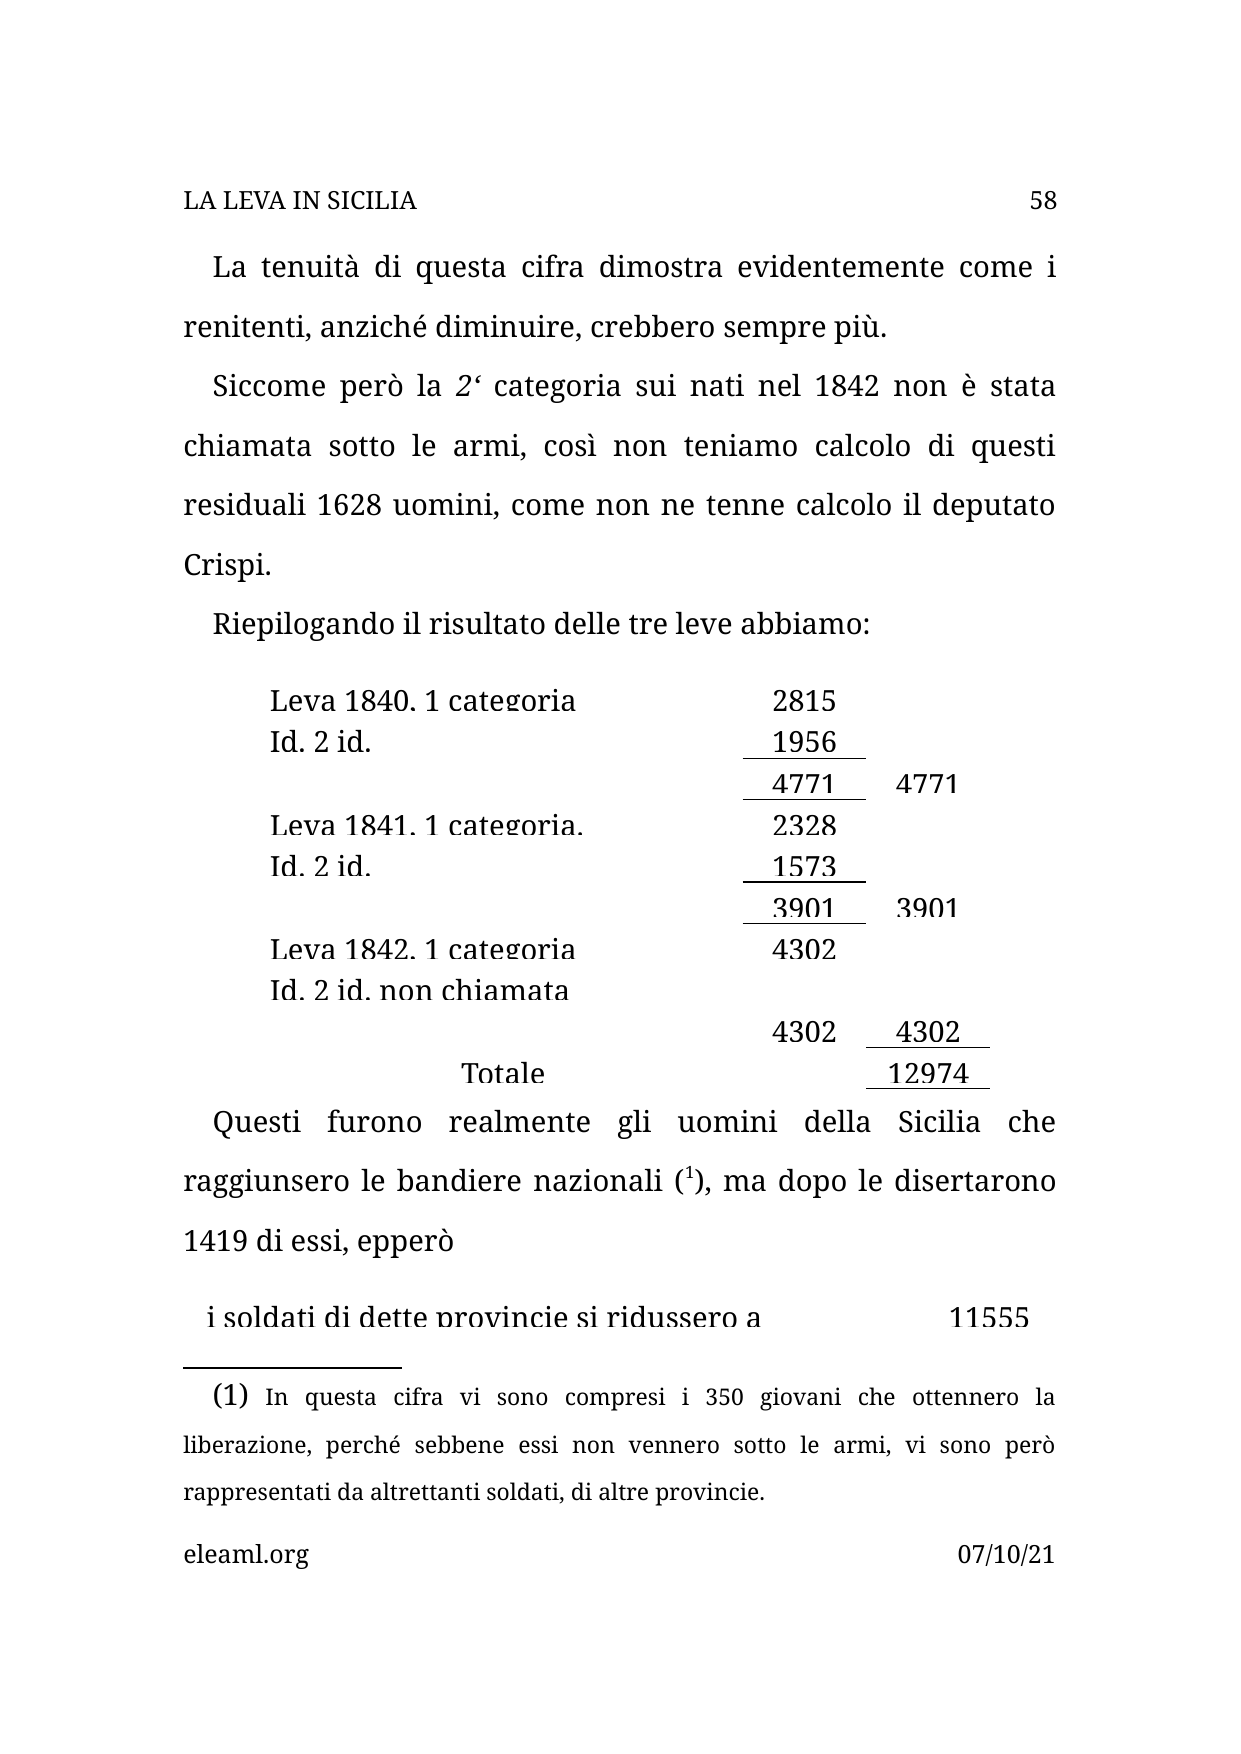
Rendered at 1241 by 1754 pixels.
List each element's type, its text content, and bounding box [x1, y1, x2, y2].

table_header 2815 [743, 675, 866, 716]
table_cell 4771 [866, 758, 990, 799]
table_cell 1956 [743, 716, 866, 757]
table_cell 12974 [866, 1048, 990, 1088]
table_cell Id. 2 id. non chiamata [264, 964, 742, 1006]
text Siccome però la 2‘ categoria sui nati nel 1842 non è stata chiamata sotto le armi, così non teniamo calcolo di questi residuali 1628 uomini, come non ne tenne calcolo il deputato Crispi. [183, 366, 1057, 584]
table_cell Leva 1842, 1 categoria [264, 923, 742, 964]
table_cell 3901 [866, 881, 990, 923]
table_cell Totale [264, 1047, 742, 1088]
table_cell Id. 2 id. [264, 840, 742, 881]
table_header [866, 675, 990, 716]
table_header i soldati di dette provincie si ridussero a [201, 1291, 836, 1333]
table_cell 4302 [743, 924, 866, 964]
text La tenuità di questa cifra dimostra evidentemente come i renitenti, anziché diminuire, crebbero sempre più. [183, 247, 1057, 346]
table_header [836, 1291, 939, 1333]
table_cell [866, 840, 990, 881]
table_cell Leva 1841, 1 categoria. [264, 799, 742, 840]
table_cell 4302 [866, 1006, 990, 1047]
table_cell 2328 [743, 800, 866, 840]
table_cell [866, 716, 990, 757]
text Riepilogando il risultato delle tre leve abbiamo: [183, 603, 1057, 643]
table_cell [743, 964, 866, 1006]
table_cell [264, 758, 742, 799]
table_header Leva 1840, 1 categoria [264, 675, 742, 716]
text In questa cifra vi sono compresi i 350 giovani che ottennero la liberazione, perché sebbene essi non vennero sotto le armi, vi sono però rappresentati da altrettanti soldati, di altre provincie. [183, 1374, 1057, 1507]
table_cell [866, 923, 990, 964]
table_cell [866, 799, 990, 840]
table_cell [866, 964, 990, 1006]
table_cell [264, 881, 742, 923]
table_cell [743, 1047, 866, 1088]
table_cell 4302 [743, 1006, 866, 1047]
table_cell 3901 [743, 883, 866, 923]
table_cell 4771 [743, 759, 866, 799]
table_cell 1573 [743, 840, 866, 881]
text Questi furono realmente gli uomini della Sicilia che raggiunsero le bandiere nazionali (), ma dopo le disertarono 1419 di essi, epperò [183, 1101, 1057, 1260]
table_cell Id. 2 id. [264, 716, 742, 757]
table_cell [264, 1006, 742, 1047]
table_header 11555 [939, 1291, 1039, 1333]
